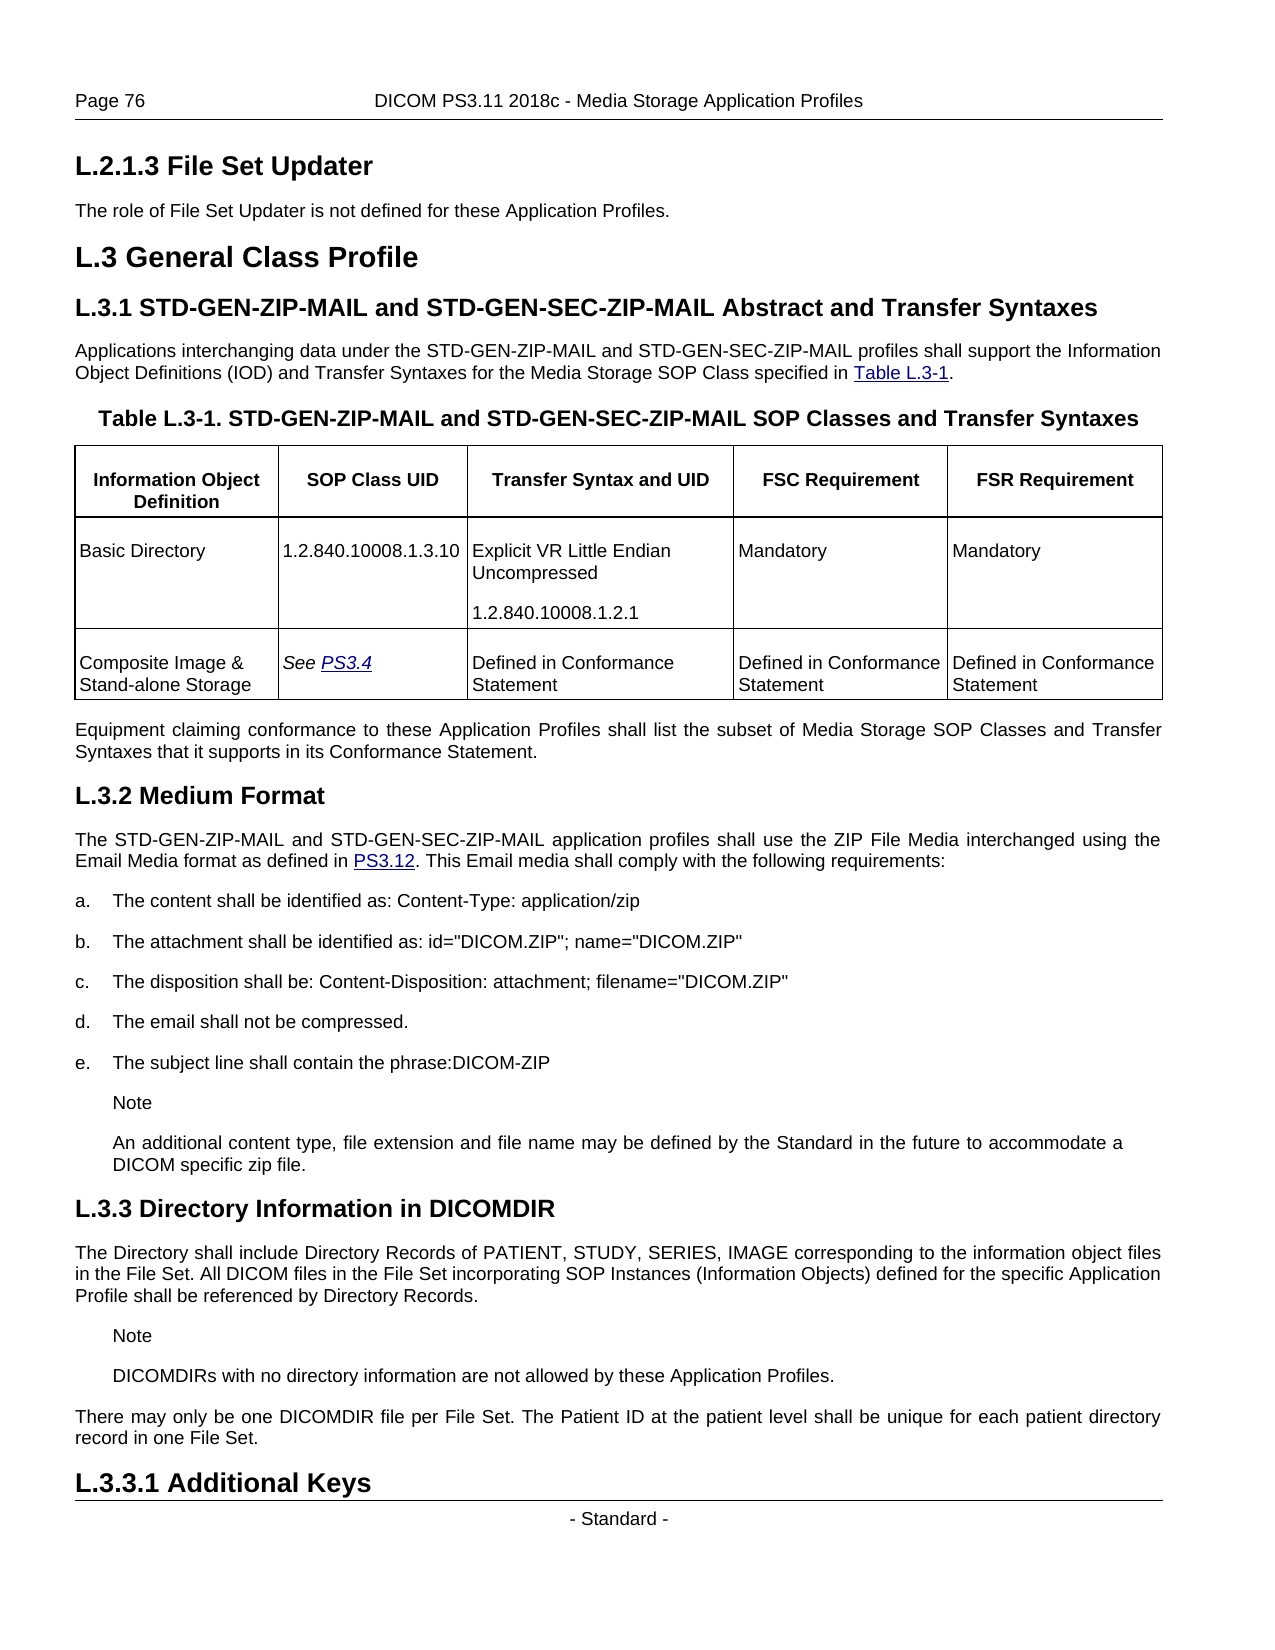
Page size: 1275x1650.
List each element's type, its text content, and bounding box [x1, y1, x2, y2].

text Table L.3-1. STD-GEN-ZIP-MAIL and STD-GEN-SEC-ZIP-MAIL SOP Classes and Transfer Syntaxes [75, 406, 1162, 432]
list The disposition shall be: Content-Disposition: attachment; filename="DICOM.ZIP" [75, 971, 1162, 992]
text L.3.3 Directory Information in DICOMDIR [75, 1194, 1162, 1223]
text There may only be one DICOMDIR file per File Set. The Patient ID at the patient level shall be unique for each patient directory record in one File Set. [75, 1406, 1162, 1449]
text The role of File Set Updater is not defined for these Application Profiles. [75, 200, 1162, 222]
list The subject line shall contain the phrase:DICOM-ZIP [75, 1051, 1162, 1073]
text L.3.1 STD-GEN-ZIP-MAIL and STD-GEN-SEC-ZIP-MAIL Abstract and Transfer Syntaxes [75, 293, 1162, 321]
table_header SOP Class UID [279, 446, 467, 516]
table_header FSR Requirement [948, 446, 1162, 516]
list The email shall not be compressed. [75, 1011, 1162, 1033]
table_cell Explicit VR Little Endian Uncompressed 1.2.840.10008.1.2.1 [468, 518, 733, 628]
text Applications interchanging data under the STD-GEN-ZIP-MAIL and STD-GEN-SEC-ZIP-MAIL profiles shall support the Information Object Definitions (IOD) and Transfer Syntaxes for the Media Storage SOP Class specified in Table L.3-1. [75, 340, 1162, 383]
table_cell Defined in Conformance Statement [468, 629, 733, 699]
table_cell Mandatory [734, 518, 947, 628]
text The STD-GEN-ZIP-MAIL and STD-GEN-SEC-ZIP-MAIL application profiles shall use the ZIP File Media interchanged using the Email Media format as defined in PS3.12. This Email media shall comply with the following requirements: [75, 828, 1162, 871]
text Equipment claiming conformance to these Application Profiles shall list the subset of Media Storage SOP Classes and Transfer Syntaxes that it supports in its Conformance Statement. [75, 719, 1162, 762]
text An additional content type, file extension and file name may be defined by the Standard in the future to accommodate a DICOM specific zip file. [112, 1132, 1125, 1175]
text L.3.3.1 Additional Keys [75, 1467, 1162, 1499]
table_header FSC Requirement [734, 446, 947, 516]
table_cell Defined in Conformance Statement [734, 629, 947, 699]
table_cell 1.2.840.10008.1.3.10 [279, 518, 467, 628]
text Note [112, 1092, 1125, 1113]
text The Directory shall include Directory Records of PATIENT, STUDY, SERIES, IMAGE corresponding to the information object files in the File Set. All DICOM files in the File Set incorporating SOP Instances (Information Objects) defined for the specific Application Profile shall be referenced by Directory Records. [75, 1241, 1162, 1306]
list The content shall be identified as: Content-Type: application/zip [75, 890, 1162, 912]
table_cell Basic Directory [76, 518, 278, 628]
list The attachment shall be identified as: id="DICOM.ZIP"; name="DICOM.ZIP" [75, 931, 1162, 952]
table_cell Defined in Conformance Statement [948, 629, 1162, 699]
table_cell See PS3.4 [279, 629, 467, 699]
table_header Information Object Definition [76, 446, 278, 516]
text DICOMDIRs with no directory information are not allowed by these Application Profiles. [112, 1365, 1125, 1387]
table_cell Mandatory [948, 518, 1162, 628]
text L.2.1.3 File Set Updater [75, 150, 1162, 181]
text L.3.2 Medium Format [75, 781, 1162, 809]
table_header Transfer Syntax and UID [468, 446, 733, 516]
text L.3 General Class Profile [75, 240, 1162, 274]
table_cell Composite Image & Stand-alone Storage [76, 629, 278, 699]
text Note [112, 1325, 1125, 1346]
